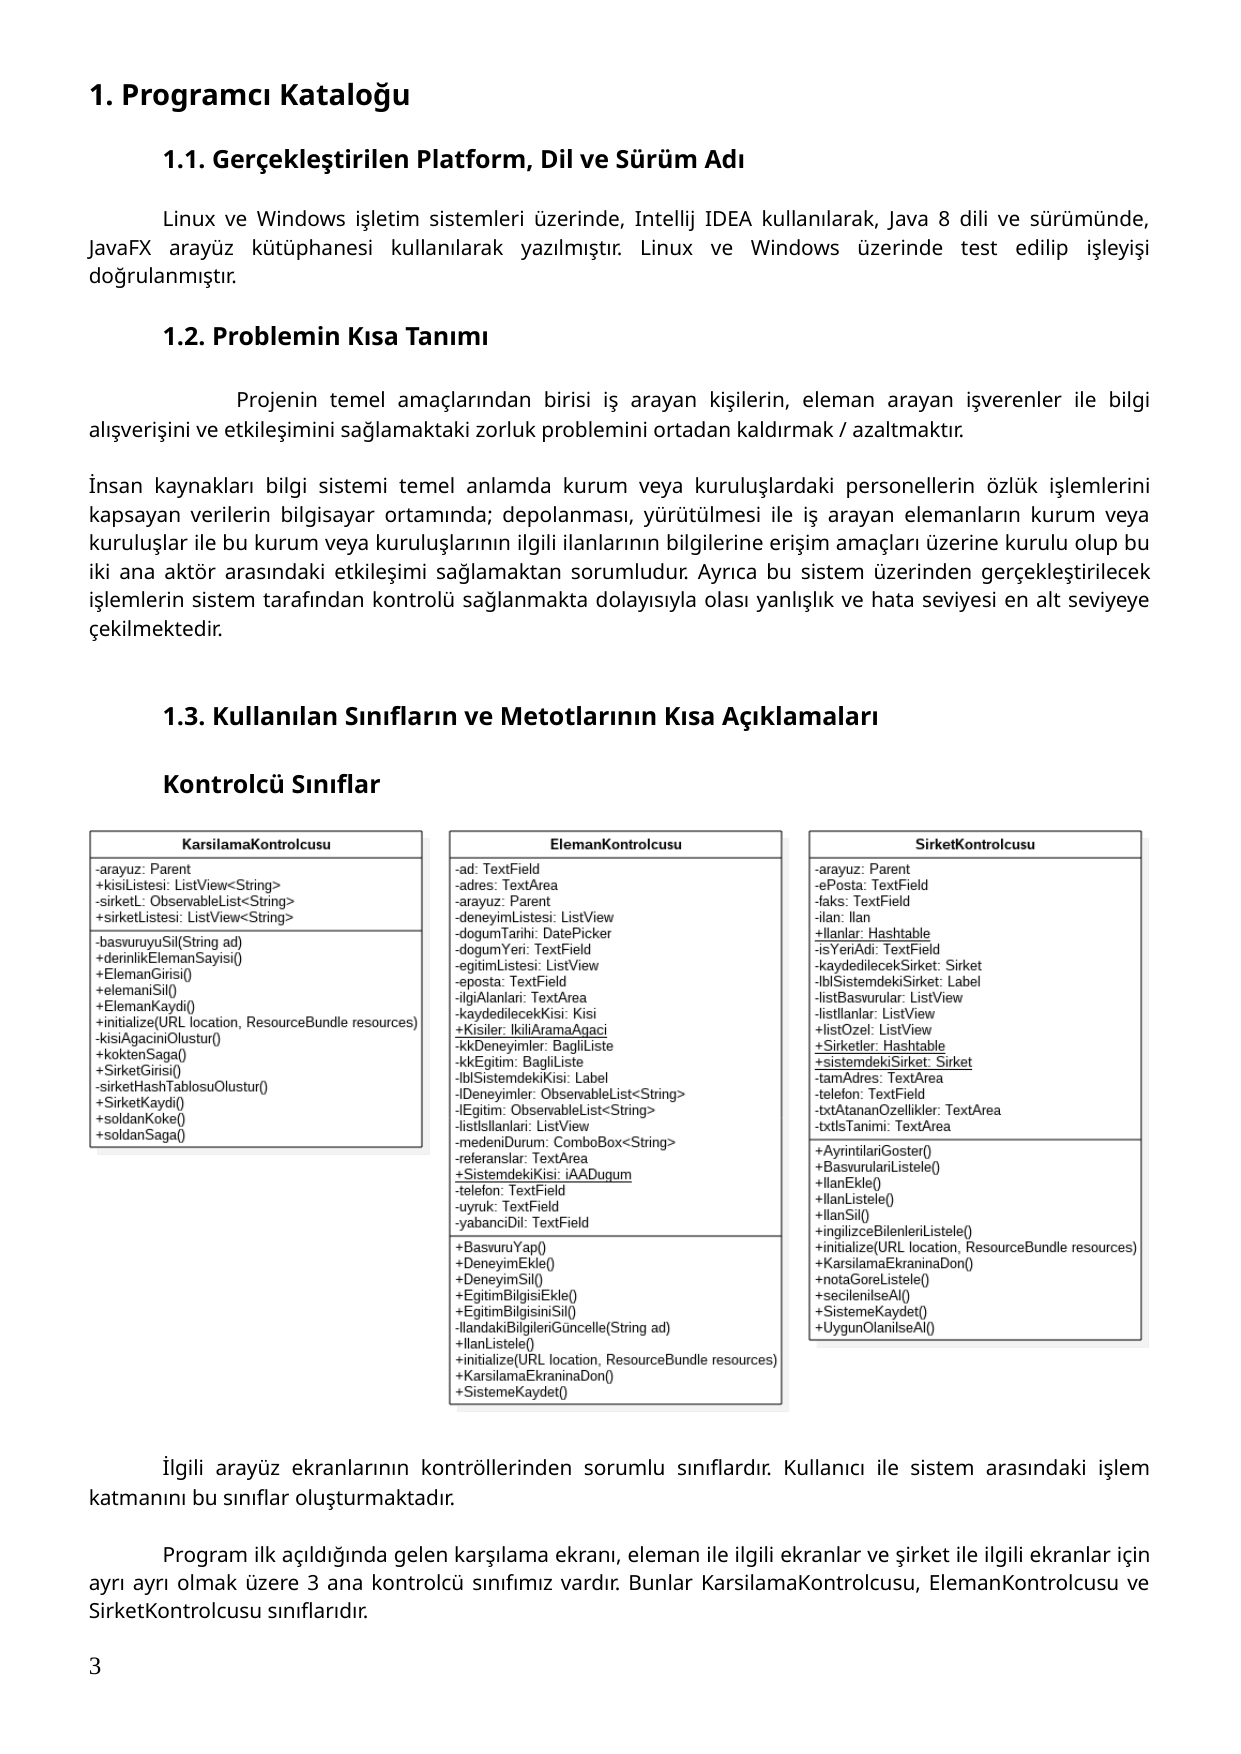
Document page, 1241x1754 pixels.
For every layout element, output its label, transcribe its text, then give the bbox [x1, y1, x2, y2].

text Program ilk açıldığında gelen karşılama ekranı, eleman ile ilgili ekranlar ve şirket ile ilgili ekranlar için ayrı ayrı olmak üzere 3 ana kontrolcü sınıfımız vardır. Bunlar KarsilamaKontrolcusu, ElemanKontrolcusu ve SirketKontrolcusu sınıflarıdır. [88, 1540, 1152, 1625]
text 1.1. Gerçekleştirilen Platform, Dil ve Sürüm Adı [88, 142, 1152, 176]
text Projenin temel amaçlarından birisi iş arayan kişilerin, eleman arayan işverenler ile bilgi alışverişini ve etkileşimini sağlamaktaki zorluk problemini ortadan kaldırmak / azaltmaktır. [88, 381, 1152, 443]
text İnsan kaynakları bilgi sistemi temel anlamda kurum veya kuruluşlardaki personellerin özlük işlemlerini kapsayan verilerin bilgisayar ortamında; depolanması, yürütülmesi ile iş arayan elemanların kurum veya kuruluşlar ile bu kurum veya kuruluşlarının ilgili ilanlarının bilgilerine erişim amaçları üzerine kurulu olup bu iki ana aktör arasındaki etkileşimi sağlamaktan sorumludur. Ayrıca bu sistem üzerinden gerçekleştirilecek işlemlerin sistem tarafından kontrolü sağlanmakta dolayısıyla olası yanlışlık ve hata seviyesi en alt seviyeye çekilmektedir. [88, 472, 1152, 642]
text 1. Programcı Kataloğu [88, 74, 1152, 113]
text İlgili arayüz ekranlarının kontröllerinden sorumlu sınıflardır. Kullanıcı ile sistem arasındaki işlem katmanını bu sınıflar oluşturmaktadır. [88, 1449, 1152, 1511]
text Kontrolcü Sınıflar [88, 767, 1152, 801]
picture [88, 829, 1152, 1415]
text Linux ve Windows işletim sistemleri üzerinde, Intellij IDEA kullanılarak, Java 8 dili ve sürümünde, JavaFX arayüz kütüphanesi kullanılarak yazılmıştır. Linux ve Windows üzerinde test edilip işleyişi doğrulanmıştır. [88, 204, 1152, 290]
text 1.3. Kullanılan Sınıfların ve Metotlarının Kısa Açıklamaları [88, 699, 1152, 733]
text 1.2. Problemin Kısa Tanımı [88, 318, 1152, 352]
